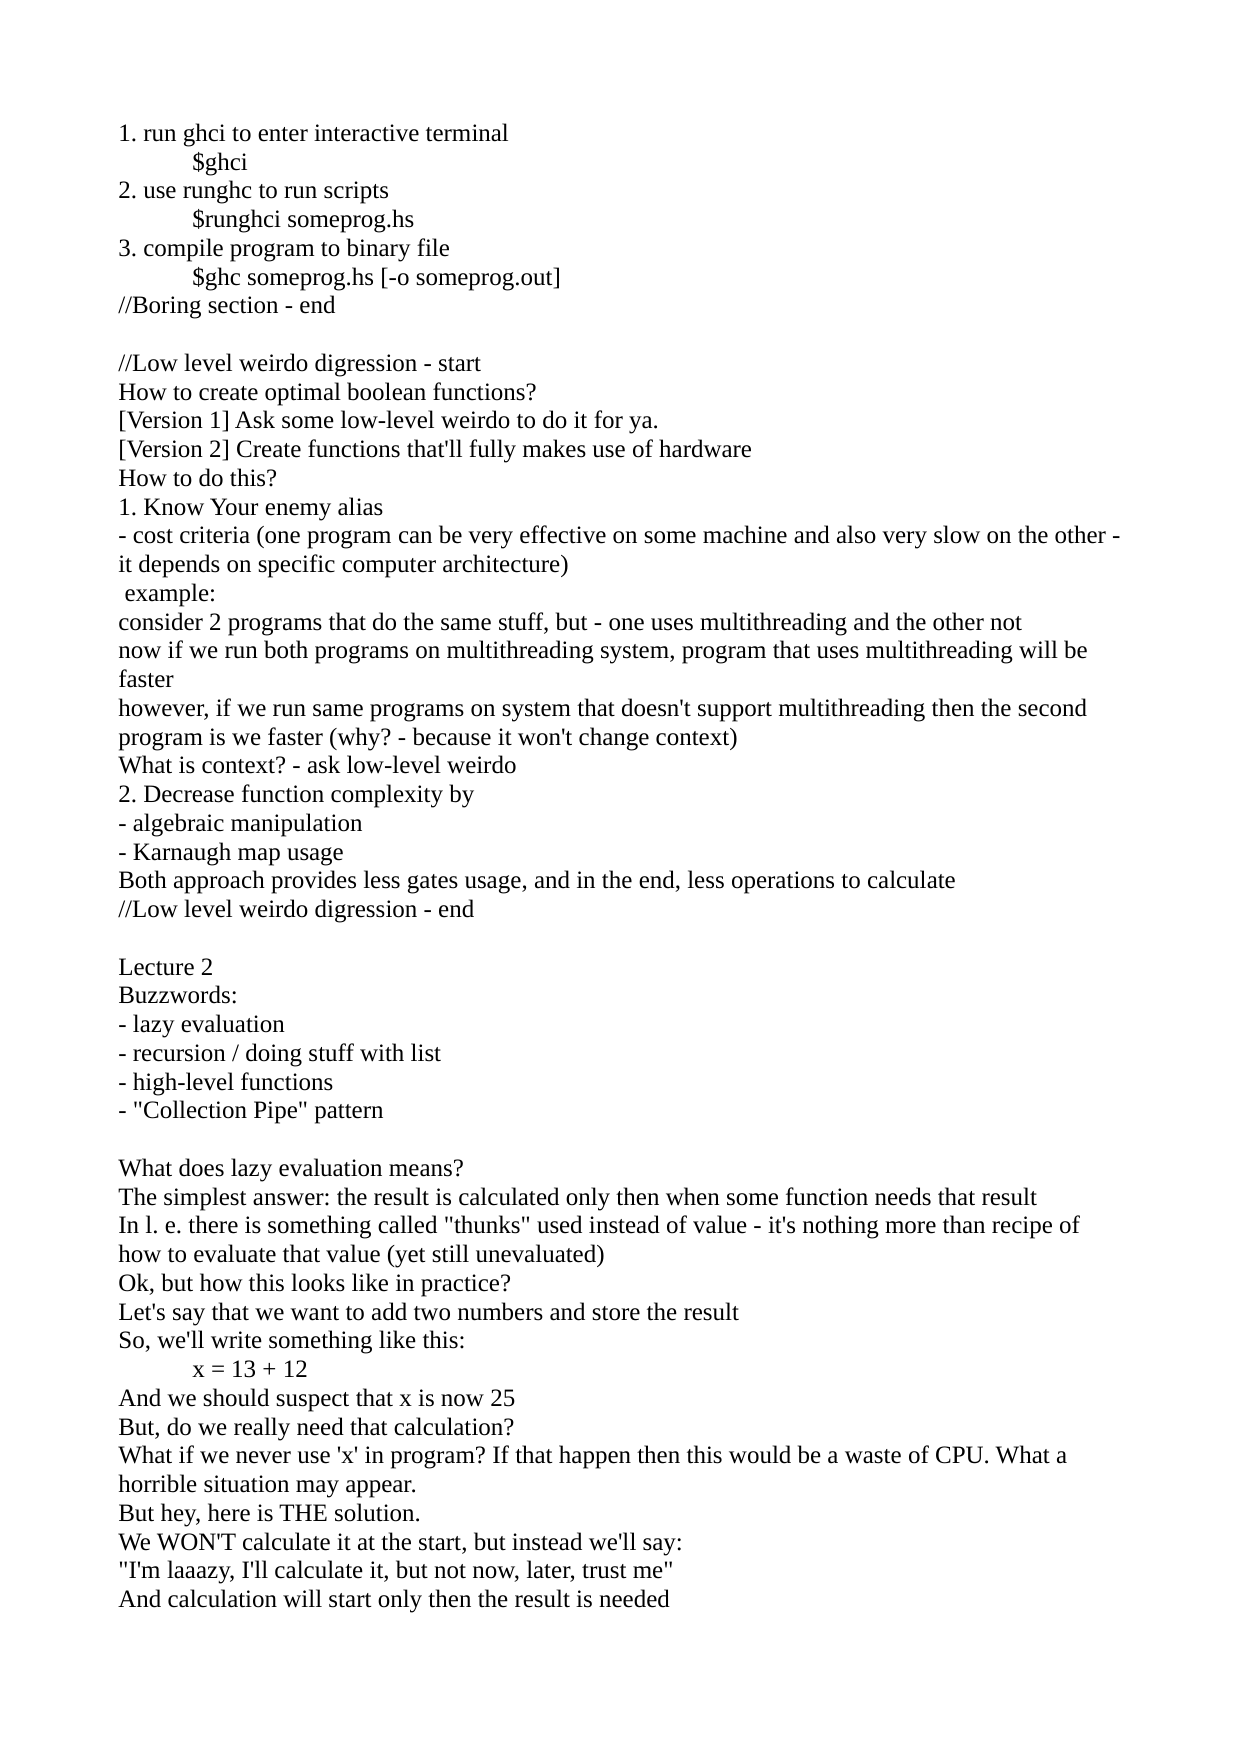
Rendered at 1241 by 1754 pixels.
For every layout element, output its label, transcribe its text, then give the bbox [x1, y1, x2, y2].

text Buzzwords: [118, 981, 1122, 1009]
text - algebraic manipulation [118, 808, 1122, 837]
text 1. run ghci to enter interactive terminal [118, 118, 1122, 147]
text example: [118, 578, 1122, 607]
text And calculation will start only then the result is needed [118, 1584, 1122, 1613]
text $ghci [118, 147, 1122, 176]
text consider 2 programs that do the same stuff, but - one uses multithreading and the other not [118, 607, 1122, 636]
text How to create optimal boolean functions? [118, 377, 1122, 406]
text - cost criteria (one program can be very effective on some machine and also very slow on the other - it depends on specific computer architecture) [118, 521, 1122, 578]
text The simplest answer: the result is calculated only then when some function needs that result [118, 1182, 1122, 1211]
text [Version 1] Ask some low-level weirdo to do it for ya. [118, 406, 1122, 434]
text - recursion / doing stuff with list [118, 1038, 1122, 1067]
text - high-level functions [118, 1067, 1122, 1096]
text Lecture 2 [118, 952, 1122, 981]
text 3. compile program to binary file [118, 233, 1122, 262]
text What is context? - ask low-level weirdo [118, 751, 1122, 779]
text //Low level weirdo digression - end [118, 894, 1122, 923]
text Let's say that we want to add two numbers and store the result [118, 1297, 1122, 1326]
text How to do this? [118, 463, 1122, 492]
text however, if we run same programs on system that doesn't support multithreading then the second program is we faster (why? - because it won't change context) [118, 693, 1122, 751]
text And we should suspect that x is now 25 [118, 1383, 1122, 1412]
text But hey, here is THE solution. [118, 1498, 1122, 1527]
text - lazy evaluation [118, 1009, 1122, 1038]
text - Karnaugh map usage [118, 837, 1122, 866]
text What if we never use 'x' in program? If that happen then this would be a waste of CPU. What a horrible situation may appear. [118, 1441, 1122, 1498]
text //Low level weirdo digression - start [118, 348, 1122, 377]
text What does lazy evaluation means? [118, 1153, 1122, 1182]
text //Boring section - end [118, 291, 1122, 319]
text In l. e. there is something called "thunks" used instead of value - it's nothing more than recipe of how to evaluate that value (yet still unevaluated) [118, 1211, 1122, 1268]
text Both approach provides less gates usage, and in the end, less operations to calculate [118, 866, 1122, 894]
text "I'm laaazy, I'll calculate it, but not now, later, trust me" [118, 1556, 1122, 1584]
text x = 13 + 12 [118, 1354, 1122, 1383]
text But, do we really need that calculation? [118, 1412, 1122, 1441]
text So, we'll write something like this: [118, 1326, 1122, 1354]
text - "Collection Pipe" pattern [118, 1096, 1122, 1124]
text We WON'T calculate it at the start, but instead we'll say: [118, 1527, 1122, 1556]
text [Version 2] Create functions that'll fully makes use of hardware [118, 434, 1122, 463]
text 1. Know Your enemy alias [118, 492, 1122, 521]
text 2. use runghc to run scripts [118, 176, 1122, 204]
text 2. Decrease function complexity by [118, 779, 1122, 808]
text $runghci someprog.hs [118, 204, 1122, 233]
text Ok, but how this looks like in practice? [118, 1268, 1122, 1297]
text $ghc someprog.hs [-o someprog.out] [118, 262, 1122, 291]
text now if we run both programs on multithreading system, program that uses multithreading will be faster [118, 636, 1122, 693]
